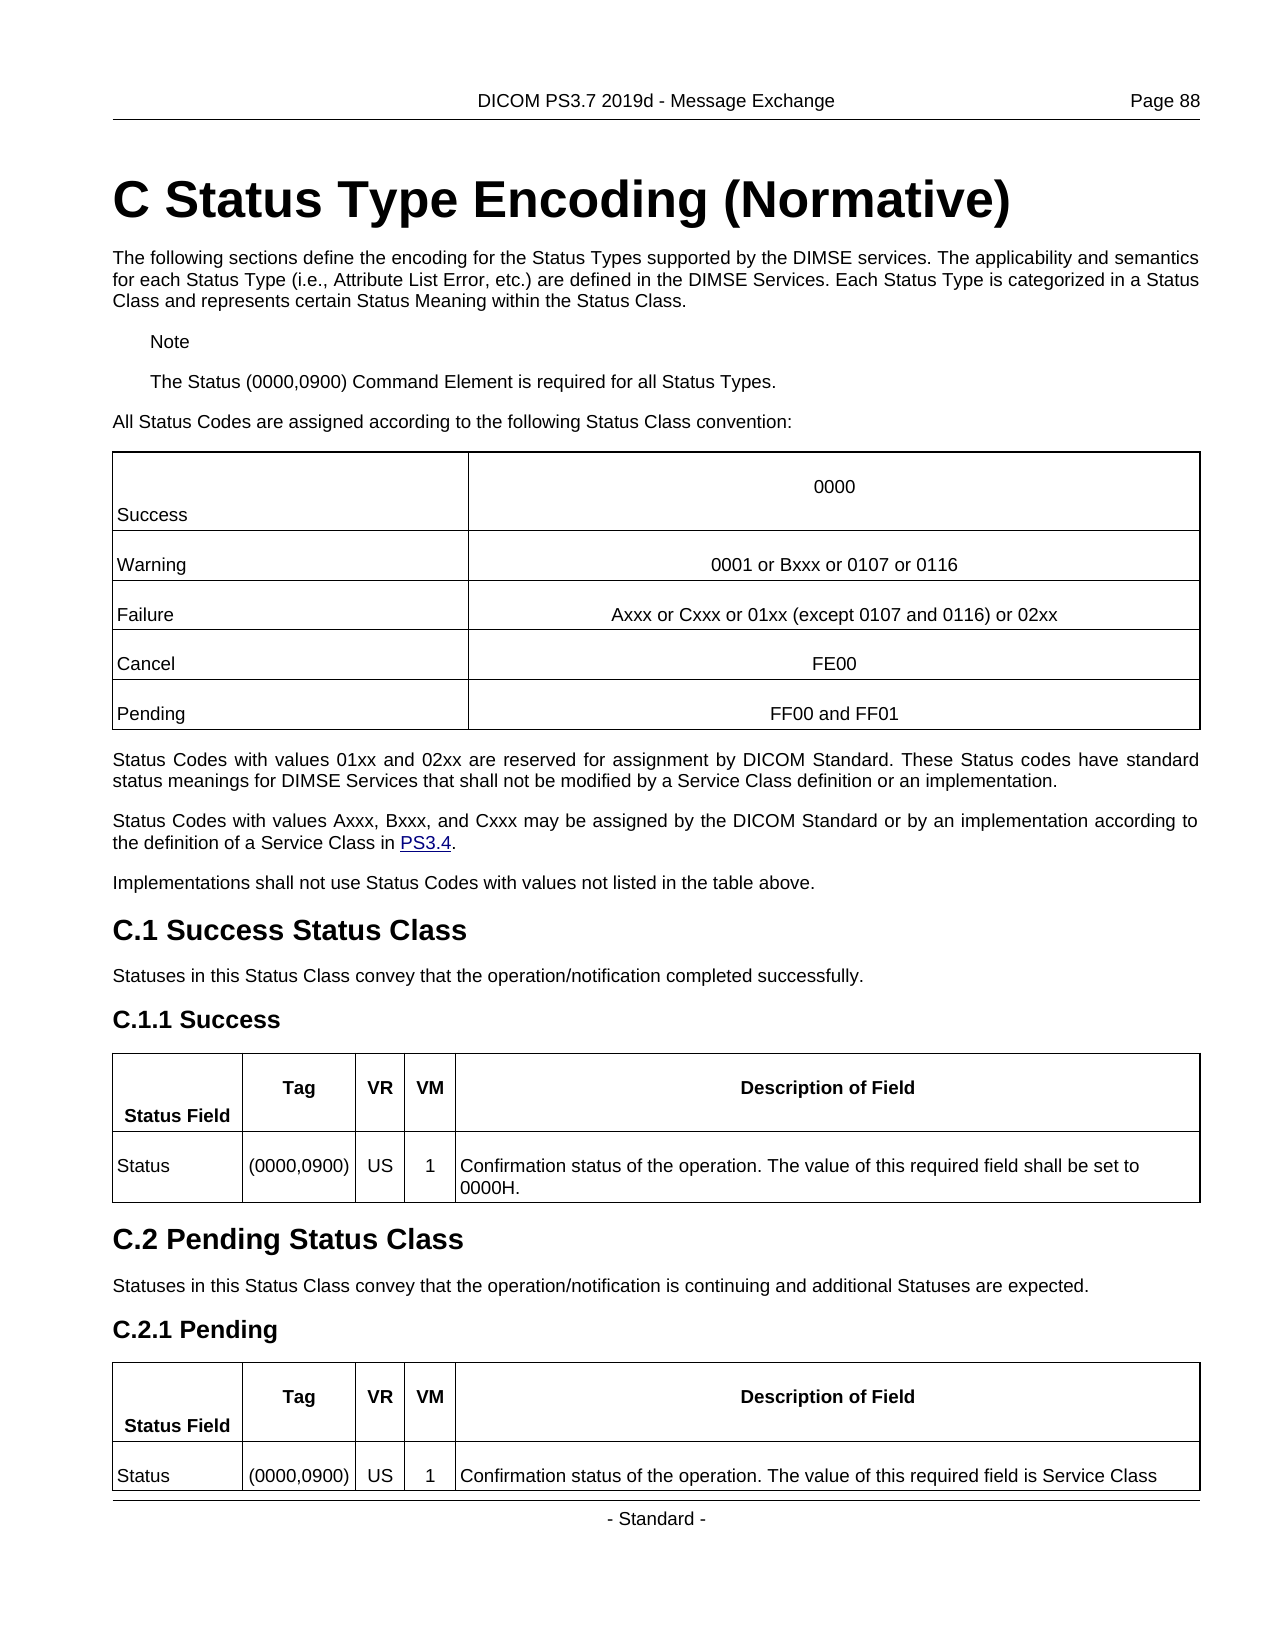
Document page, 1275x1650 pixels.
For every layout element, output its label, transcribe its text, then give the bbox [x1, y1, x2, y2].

table_header VR [356, 1363, 404, 1441]
text C Status Type Encoding (Normative) [112, 169, 1200, 228]
table_cell Confirmation status of the operation. The value of this required field shall be set to 0000H. [456, 1132, 1199, 1202]
text C.2.1 Pending [112, 1315, 1200, 1343]
table_header Tag [243, 1363, 355, 1441]
table_cell (0000,0900) [243, 1442, 355, 1490]
table_cell FE00 [469, 630, 1199, 679]
table_cell 1 [405, 1132, 455, 1202]
table_header Description of Field [456, 1363, 1199, 1441]
text Note [150, 331, 1162, 352]
text The Status (0000,0900) Command Element is required for all Status Types. [150, 371, 1162, 392]
table_header VR [356, 1054, 404, 1131]
text Statuses in this Status Class convey that the operation/notification completed successfully. [112, 965, 1200, 986]
text Status Codes with values 01xx and 02xx are reserved for assignment by DICOM Standard. These Status codes have standard status meanings for DIMSE Services that shall not be modified by a Service Class definition or an implementation. [112, 748, 1200, 792]
text C.2 Pending Status Class [112, 1222, 1200, 1256]
table_cell Cancel [113, 630, 468, 679]
table_header VM [405, 1363, 455, 1441]
table_cell Confirmation status of the operation. The value of this required field is Service Class [456, 1442, 1199, 1490]
table_header Description of Field [456, 1054, 1199, 1131]
table_cell Failure [113, 581, 468, 629]
table_cell Status [113, 1442, 242, 1490]
table_cell Pending [113, 680, 468, 729]
table_cell US [356, 1442, 404, 1490]
text The following sections define the encoding for the Status Types supported by the DIMSE services. The applicability and semantics for each Status Type (i.e., Attribute List Error, etc.) are defined in the DIMSE Services. Each Status Type is categorized in a Status Class and represents certain Status Meaning within the Status Class. [112, 247, 1200, 312]
text All Status Codes are assigned according to the following Status Class convention: [112, 411, 1200, 433]
table_header Status Field [113, 1363, 242, 1441]
table_cell Warning [113, 531, 468, 579]
table_header Success [113, 453, 468, 530]
text Status Codes with values Axxx, Bxxx, and Cxxx may be assigned by the DICOM Standard or by an implementation according to the definition of a Service Class in PS3.4. [112, 810, 1200, 853]
text C.1.1 Success [112, 1005, 1200, 1034]
text Statuses in this Status Class convey that the operation/notification is continuing and additional Statuses are expected. [112, 1274, 1200, 1296]
table_header Tag [243, 1054, 355, 1131]
table_cell Axxx or Cxxx or 01xx (except 0107 and 0116) or 02xx [469, 581, 1199, 629]
table_header 0000 [469, 453, 1199, 530]
table_cell FF00 and FF01 [469, 680, 1199, 729]
table_header Status Field [113, 1054, 242, 1131]
text C.1 Success Status Class [112, 912, 1200, 946]
table_cell 1 [405, 1442, 455, 1490]
table_header VM [405, 1054, 455, 1131]
table_cell Status [113, 1132, 242, 1202]
table_cell (0000,0900) [243, 1132, 355, 1202]
table_cell US [356, 1132, 404, 1202]
table_cell 0001 or Bxxx or 0107 or 0116 [469, 531, 1199, 579]
text Implementations shall not use Status Codes with values not listed in the table above. [112, 872, 1200, 894]
